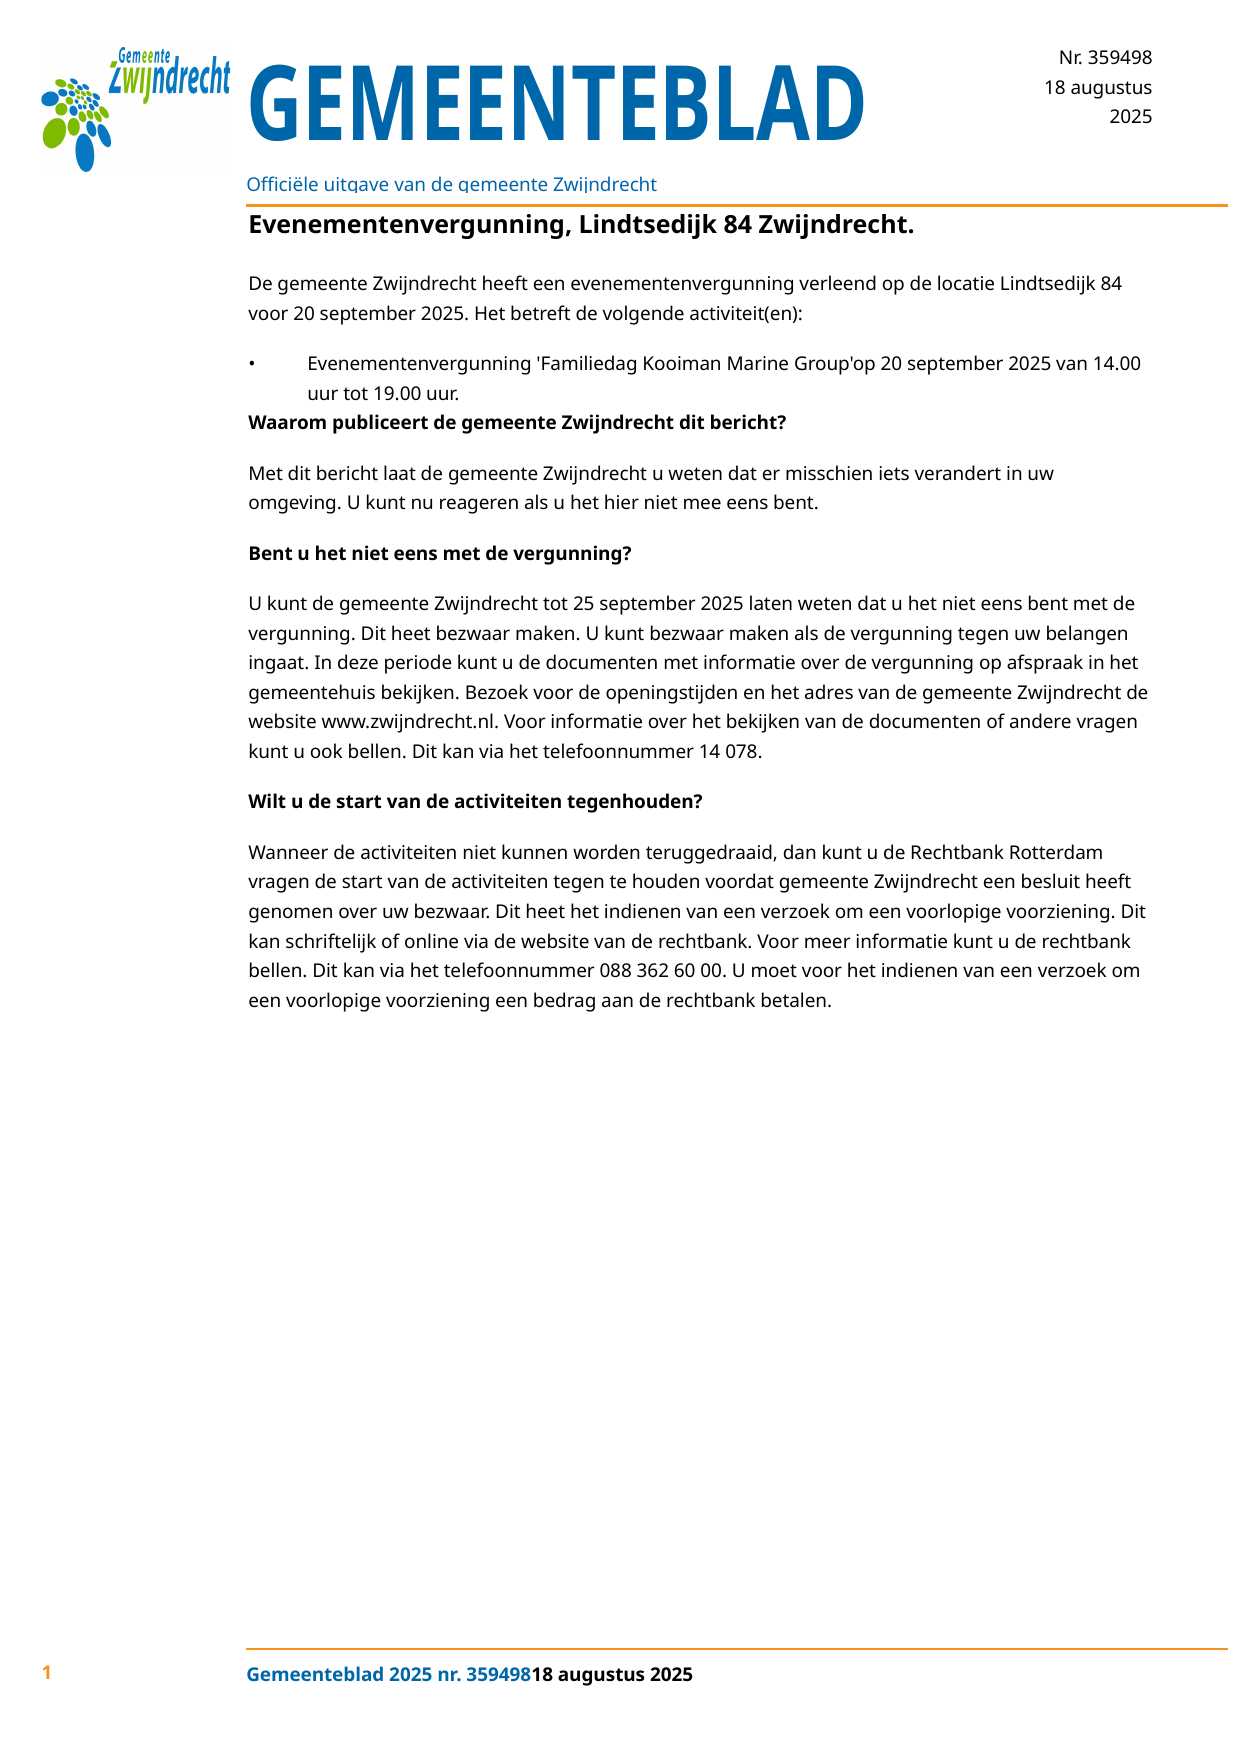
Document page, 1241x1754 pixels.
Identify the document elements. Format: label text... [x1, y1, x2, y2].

text Waarom publiceert de gemeente Zwijndrecht dit bericht? [248, 409, 1152, 435]
text De gemeente Zwijndrecht heeft een evenementenvergunning verleend op de locatie Lindtsedijk 84 voor 20 september 2025. Het betreft de volgende activiteit(en): [248, 270, 1152, 326]
text Bent u het niet eens met de vergunning? [248, 540, 1152, 566]
text Wanneer de activiteiten niet kunnen worden teruggedraaid, dan kunt u de Rechtbank Rotterdam vragen de start van de activiteiten tegen te houden voordat gemeente Zwijndrecht een besluit heeft genomen over uw bezwaar. Dit heet het indienen van een verzoek om een voorlopige voorziening. Dit kan schriftelijk of online via de website van de rechtbank. Voor meer informatie kunt u de rechtbank bellen. Dit kan via het telefoonnummer 088 362 60 00. U moet voor het indienen van een verzoek om een voorlopige voorziening een bedrag aan de rechtbank betalen. [248, 839, 1152, 1013]
picture [41, 47, 231, 172]
text Met dit bericht laat de gemeente Zwijndrecht u weten dat er misschien iets verandert in uw omgeving. U kunt nu reageren als u het hier niet mee eens bent. [248, 460, 1152, 515]
list Evenementenvergunning 'Familiedag Kooiman Marine Group'op 20 september 2025 van 14.00 uur tot 19.00 uur. [248, 350, 1152, 406]
text Evenementenvergunning, Lindtsedijk 84 Zwijndrecht. [248, 207, 1152, 241]
text U kunt de gemeente Zwijndrecht tot 25 september 2025 laten weten dat u het niet eens bent met de vergunning. Dit heet bezwaar maken. U kunt bezwaar maken als de vergunning tegen uw belangen ingaat. In deze periode kunt u de documenten met informatie over de vergunning op afspraak in het gemeentehuis bekijken. Bezoek voor de openingstijden en het adres van de gemeente Zwijndrecht de website www.zwijndrecht.nl. Voor informatie over het bekijken van de documenten of andere vragen kunt u ook bellen. Dit kan via het telefoonnummer 14 078. [248, 590, 1152, 764]
text Wilt u de start van de activiteiten tegenhouden? [248, 789, 1152, 814]
